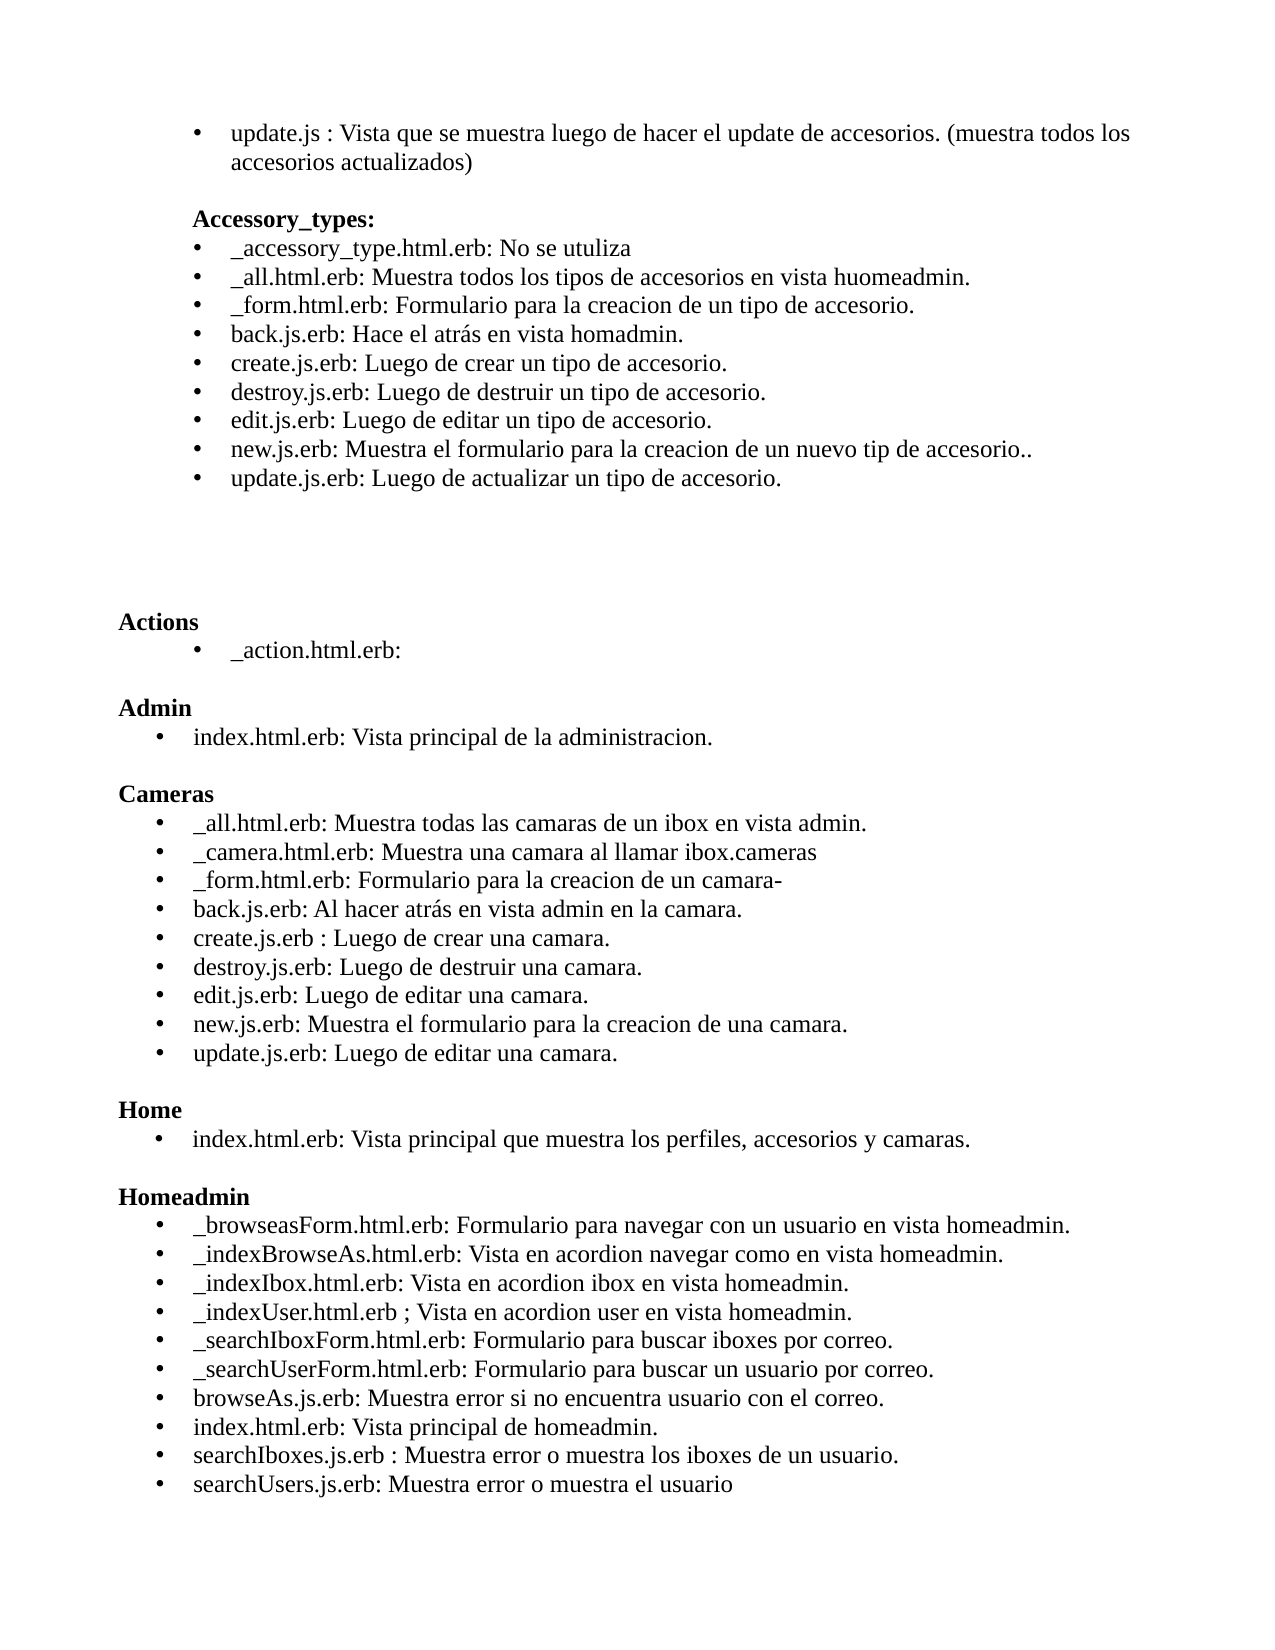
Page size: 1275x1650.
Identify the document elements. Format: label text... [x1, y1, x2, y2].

list destroy.js.erb: Luego de destruir una camara. [156, 952, 1157, 981]
list searchUsers.js.erb: Muestra error o muestra el usuario [156, 1469, 1157, 1498]
list browseAs.js.erb: Muestra error si no encuentra usuario con el correo. [156, 1383, 1157, 1412]
list _searchUserForm.html.erb: Formulario para buscar un usuario por correo. [156, 1354, 1157, 1383]
text Home [118, 1096, 1157, 1124]
list index.html.erb: Vista principal que muestra los perfiles, accesorios y camaras. [154, 1124, 1157, 1153]
list _camera.html.erb: Muestra una camara al llamar ibox.cameras [156, 837, 1157, 866]
list _indexIbox.html.erb: Vista en acordion ibox en vista homeadmin. [156, 1268, 1157, 1297]
list _accessory_type.html.erb: No se utuliza [193, 233, 1157, 262]
text Cameras [118, 779, 1157, 808]
list update.js : Vista que se muestra luego de hacer el update de accesorios. (muestra todos los accesorios actualizados) [193, 118, 1157, 176]
list destroy.js.erb: Luego de destruir un tipo de accesorio. [193, 377, 1157, 406]
list _browseasForm.html.erb: Formulario para navegar con un usuario en vista homeadmin. [156, 1211, 1157, 1239]
list back.js.erb: Hace el atrás en vista homadmin. [193, 319, 1157, 348]
list create.js.erb: Luego de crear un tipo de accesorio. [193, 348, 1157, 377]
text Admin [118, 693, 1157, 722]
list searchIboxes.js.erb : Muestra error o muestra los iboxes de un usuario. [156, 1441, 1157, 1469]
list new.js.erb: Muestra el formulario para la creacion de una camara. [156, 1009, 1157, 1038]
list index.html.erb: Vista principal de homeadmin. [156, 1412, 1157, 1441]
list _searchIboxForm.html.erb: Formulario para buscar iboxes por correo. [156, 1326, 1157, 1354]
list back.js.erb: Al hacer atrás en vista admin en la camara. [156, 894, 1157, 923]
list update.js.erb: Luego de actualizar un tipo de accesorio. [193, 463, 1157, 492]
list _action.html.erb: [193, 636, 1157, 664]
list _form.html.erb: Formulario para la creacion de un camara- [156, 866, 1157, 894]
list _all.html.erb: Muestra todos los tipos de accesorios en vista huomeadmin. [193, 262, 1157, 291]
list _indexUser.html.erb ; Vista en acordion user en vista homeadmin. [156, 1297, 1157, 1326]
list _form.html.erb: Formulario para la creacion de un tipo de accesorio. [193, 291, 1157, 319]
list edit.js.erb: Luego de editar un tipo de accesorio. [193, 406, 1157, 434]
list _indexBrowseAs.html.erb: Vista en acordion navegar como en vista homeadmin. [156, 1239, 1157, 1268]
list _all.html.erb: Muestra todas las camaras de un ibox en vista admin. [156, 808, 1157, 837]
text Accessory_types: [118, 204, 1157, 233]
text Homeadmin [118, 1182, 1157, 1211]
list update.js.erb: Luego de editar una camara. [156, 1038, 1157, 1067]
text Actions [118, 607, 1157, 636]
list edit.js.erb: Luego de editar una camara. [156, 981, 1157, 1009]
list new.js.erb: Muestra el formulario para la creacion de un nuevo tip de accesorio.. [193, 434, 1157, 463]
list create.js.erb : Luego de crear una camara. [156, 923, 1157, 952]
list index.html.erb: Vista principal de la administracion. [156, 722, 1157, 751]
